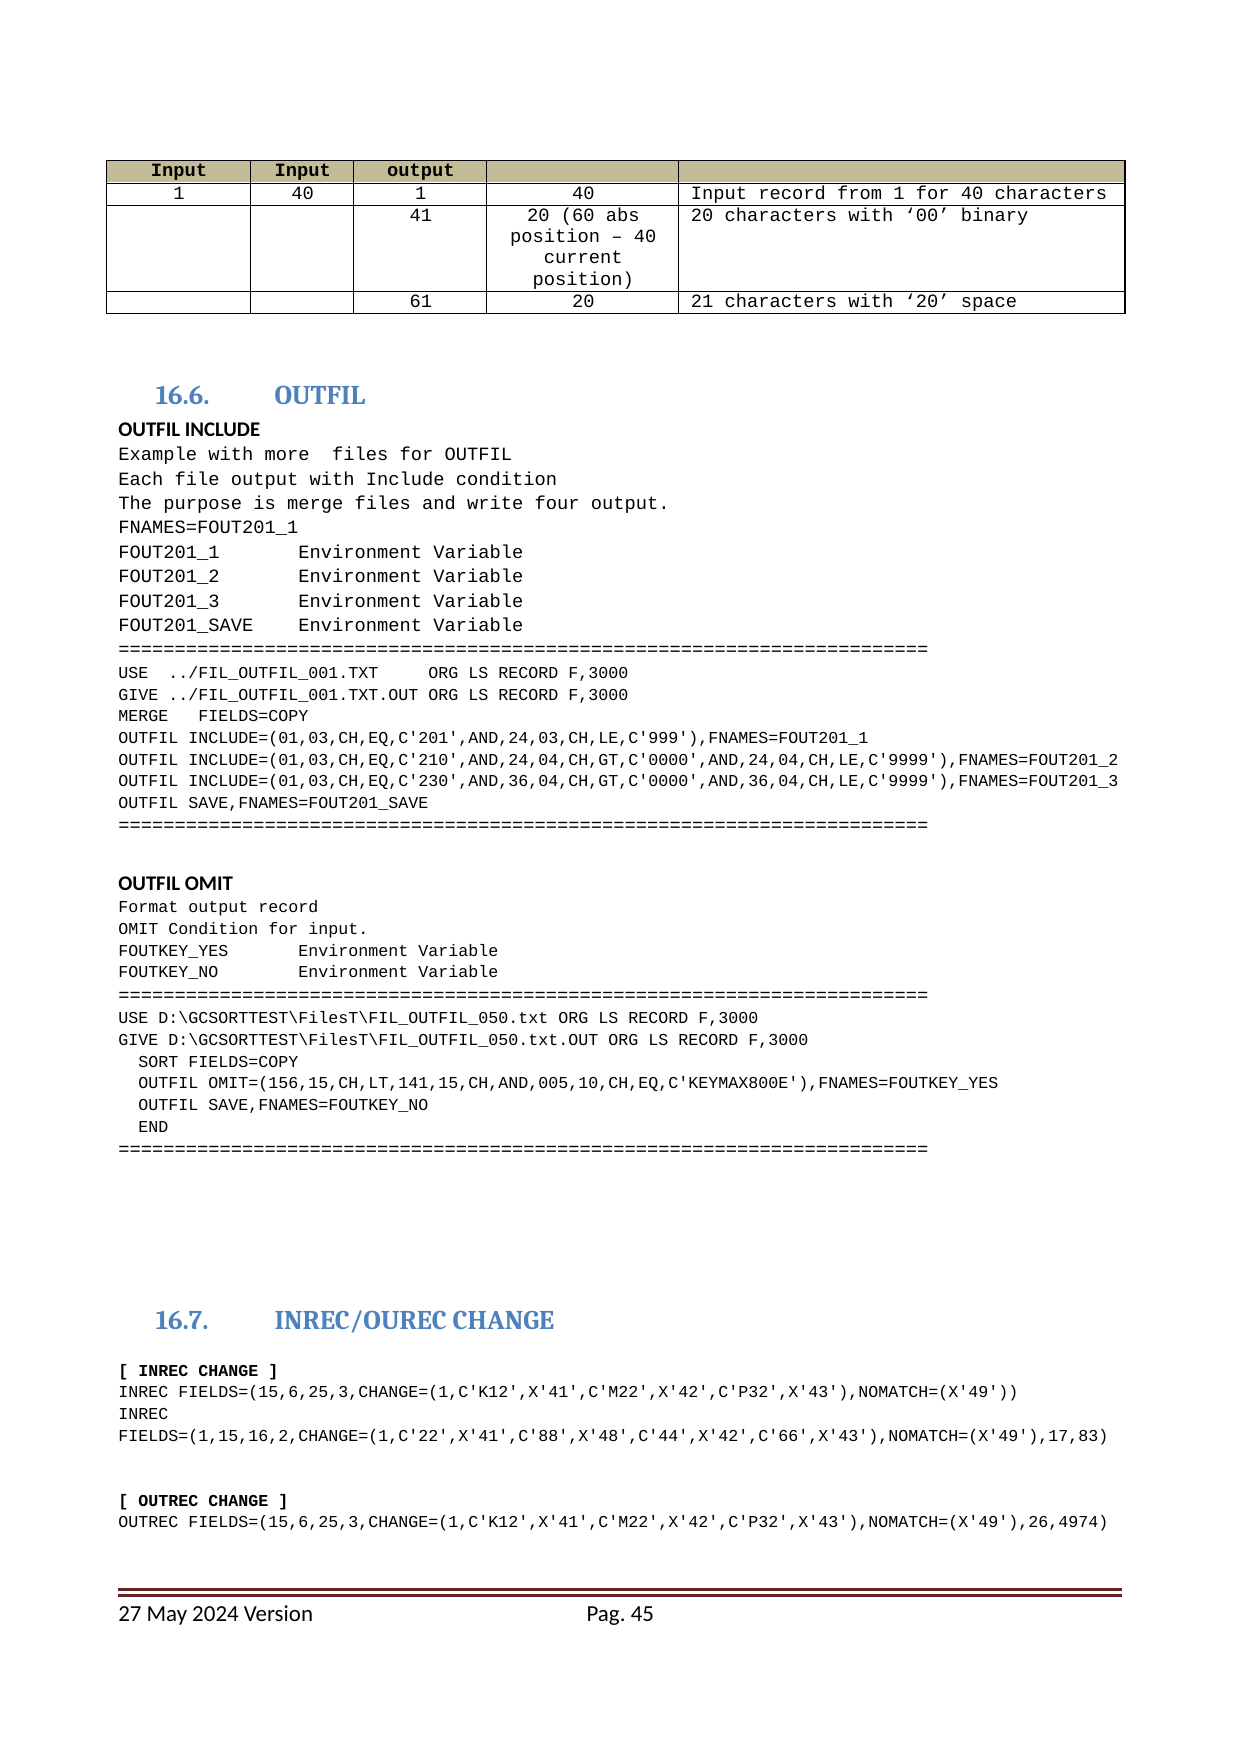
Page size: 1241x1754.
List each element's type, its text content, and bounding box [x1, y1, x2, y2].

text ======================================================================== [118, 816, 1122, 837]
text GIVE D:\GCSORTTEST\FilesT\FIL_OUTFIL_050.txt.OUT ORG LS RECORD F,3000 [118, 1032, 1122, 1050]
text INREC FIELDS=(15,6,25,3,CHANGE=(1,C'K12',X'41',C'M22',X'42',C'P32',X'43'),NOMATCH=(X'49')) [118, 1384, 1122, 1403]
text FOUTKEY_NO Environment Variable [118, 964, 1122, 983]
table_cell 20 characters with ‘00’ binary [679, 206, 1124, 291]
text END [118, 1118, 1122, 1137]
table_cell 20 (60 abs position – 40 current position) [487, 206, 678, 291]
text [ INREC CHANGE ] [118, 1362, 1122, 1381]
table_cell [107, 206, 250, 291]
table_header output [354, 161, 486, 182]
table_cell 1 [354, 184, 486, 205]
text SORT FIELDS=COPY [118, 1053, 1122, 1072]
text OUTFIL OMIT [118, 870, 1122, 895]
list INREC/OUREC CHANGE [156, 1305, 1122, 1336]
table_header Input [107, 161, 250, 182]
text OUTREC FIELDS=(15,6,25,3,CHANGE=(1,C'K12',X'41',C'M22',X'42',C'P32',X'43'),NOMATCH=(X'49'),26,4974) [118, 1514, 1122, 1533]
table_cell 20 [487, 292, 678, 313]
text OUTFIL SAVE,FNAMES=FOUT201_SAVE [118, 794, 1122, 813]
text ======================================================================== [118, 1140, 1122, 1161]
table_cell 40 [487, 184, 678, 205]
text Format output record [118, 899, 1122, 918]
text FOUT201_3 Environment Variable [118, 591, 1122, 613]
text ======================================================================== [118, 640, 1122, 661]
table_cell 1 [107, 184, 250, 205]
text FOUTKEY_YES Environment Variable [118, 942, 1122, 961]
text [ OUTREC CHANGE ] [118, 1492, 1122, 1511]
text USE ../FIL_OUTFIL_001.TXT ORG LS RECORD F,3000 [118, 664, 1122, 683]
text Each file output with Include condition [118, 469, 1122, 491]
text The purpose is merge files and write four output. [118, 494, 1122, 515]
text OUTFIL INCLUDE=(01,03,CH,EQ,C'230',AND,36,04,CH,GT,C'0000',AND,36,04,CH,LE,C'9999'),FNAMES=FOUT201_3 [118, 773, 1122, 792]
table_cell 40 [251, 184, 353, 205]
table_cell [251, 206, 353, 291]
text FOUT201_1 Environment Variable [118, 543, 1122, 564]
text OMIT Condition for input. [118, 921, 1122, 939]
text OUTFIL INCLUDE=(01,03,CH,EQ,C'201',AND,24,03,CH,LE,C'999'),FNAMES=FOUT201_1 [118, 729, 1122, 748]
table_header Input [251, 161, 353, 182]
text OUTFIL INCLUDE [118, 416, 1122, 441]
table_header [487, 161, 678, 182]
text FOUT201_2 Environment Variable [118, 567, 1122, 588]
text GIVE ../FIL_OUTFIL_001.TXT.OUT ORG LS RECORD F,3000 [118, 686, 1122, 705]
table_cell 21 characters with ‘20’ space [679, 292, 1124, 313]
text FOUT201_SAVE Environment Variable [118, 616, 1122, 637]
table_cell 41 [354, 206, 486, 291]
table_cell [107, 292, 250, 313]
list OUTFIL [156, 380, 1122, 411]
text INREC FIELDS=(1,15,16,2,CHANGE=(1,C'22',X'41',C'88',X'48',C'44',X'42',C'66',X'43'),NOMATCH=(X'49'),17,83) [118, 1406, 1122, 1446]
text OUTFIL INCLUDE=(01,03,CH,EQ,C'210',AND,24,04,CH,GT,C'0000',AND,24,04,CH,LE,C'9999'),FNAMES=FOUT201_2 [118, 751, 1122, 770]
text Example with more files for OUTFIL [118, 445, 1122, 466]
text FNAMES=FOUT201_1 [118, 518, 1122, 539]
text OUTFIL OMIT=(156,15,CH,LT,141,15,CH,AND,005,10,CH,EQ,C'KEYMAX800E'),FNAMES=FOUTKEY_YES [118, 1075, 1122, 1094]
table_cell 61 [354, 292, 486, 313]
text MERGE FIELDS=COPY [118, 708, 1122, 727]
table_cell Input record from 1 for 40 characters [679, 184, 1124, 205]
table_header [679, 161, 1124, 182]
table_cell [251, 292, 353, 313]
text ======================================================================== [118, 986, 1122, 1007]
text OUTFIL SAVE,FNAMES=FOUTKEY_NO [118, 1097, 1122, 1115]
text USE D:\GCSORTTEST\FilesT\FIL_OUTFIL_050.txt ORG LS RECORD F,3000 [118, 1010, 1122, 1029]
